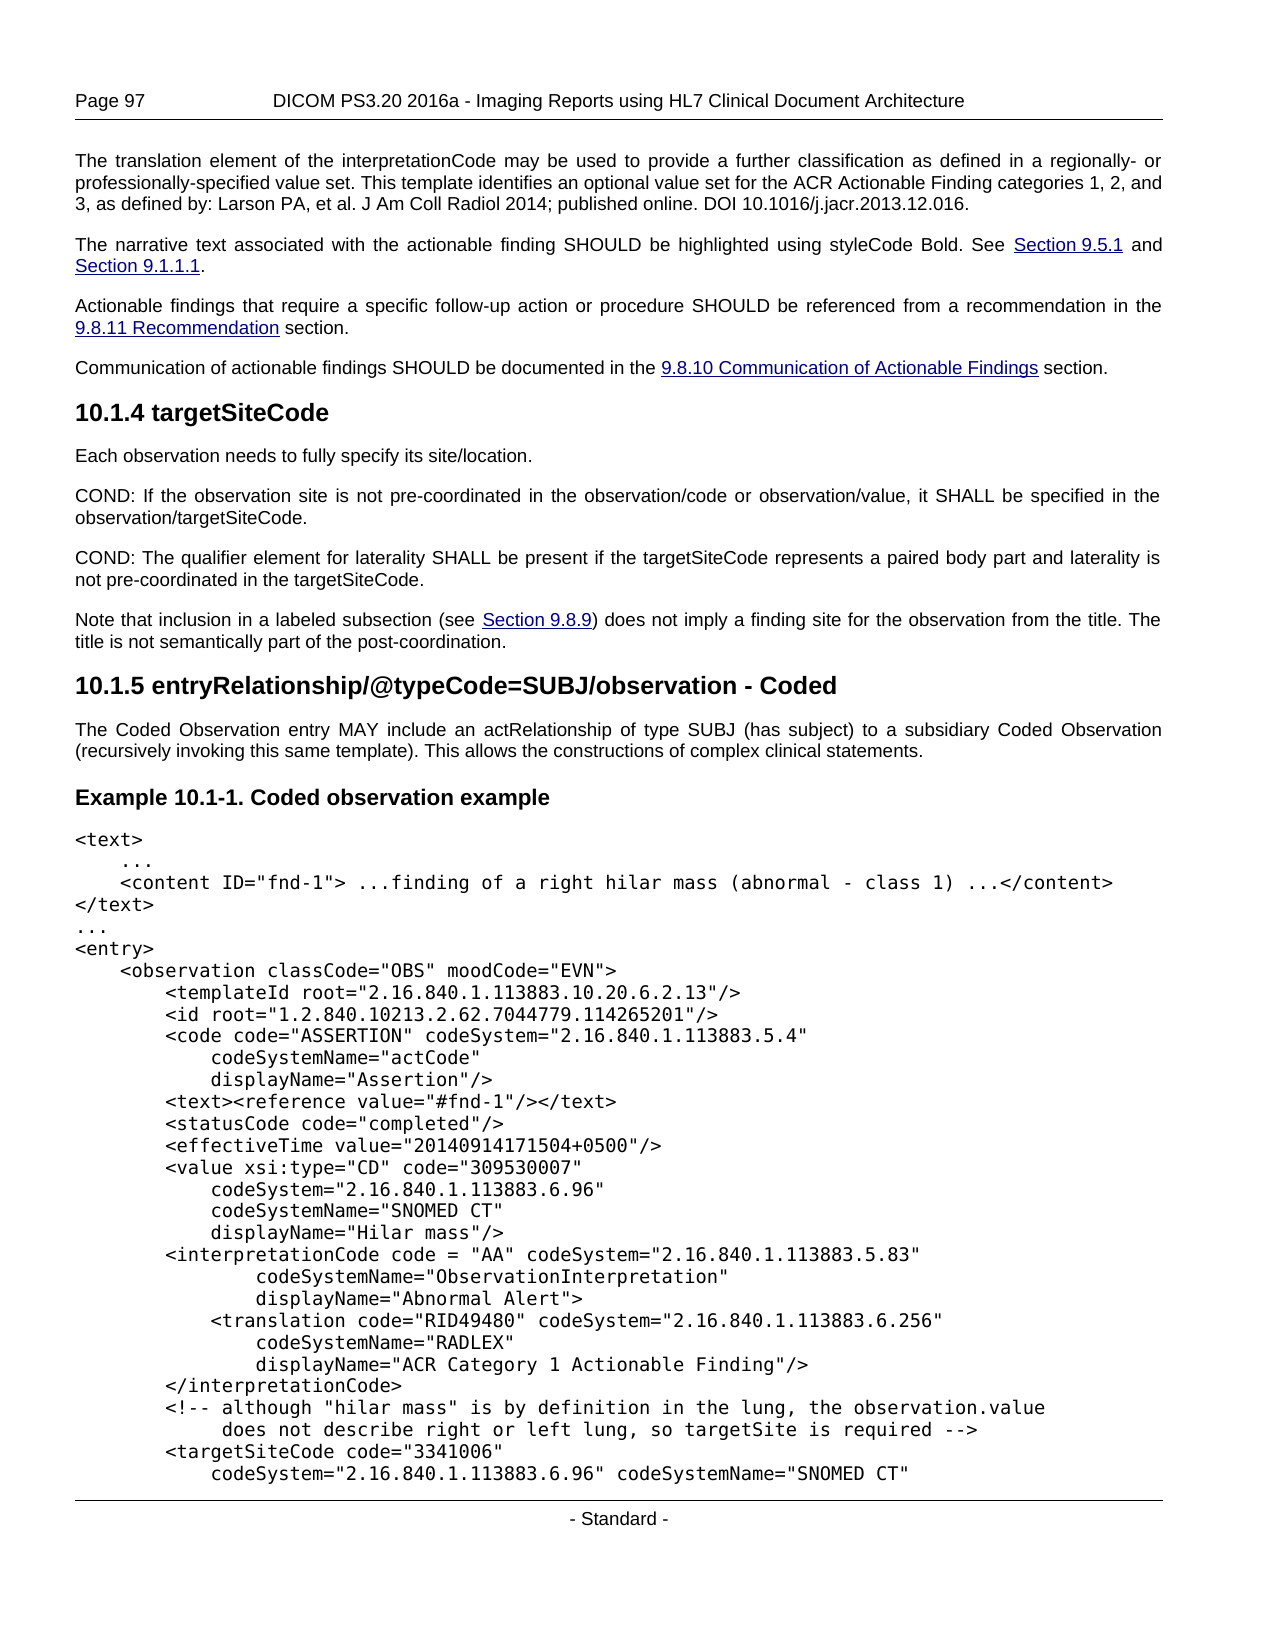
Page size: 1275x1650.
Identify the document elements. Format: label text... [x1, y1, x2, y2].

text COND: The qualifier element for laterality SHALL be present if the targetSiteCode represents a paired body part and laterality is not pre-coordinated in the targetSiteCode. [75, 547, 1162, 590]
text Example 10.1-1. Coded observation example [75, 784, 1162, 810]
text The narrative text associated with the actionable finding SHOULD be highlighted using styleCode Bold. See Section 9.5.1 and Section 9.1.1.1. [75, 233, 1162, 277]
text Each observation needs to fully specify its site/location. [75, 445, 1162, 467]
text The translation element of the interpretationCode may be used to provide a further classification as defined in a regionally- or professionally-specified value set. This template identifies an optional value set for the ACR Actionable Finding categories 1, 2, and 3, as defined by: Larson PA, et al. J Am Coll Radiol 2014; published online. DOI 10.1016/j.jacr.2013.12.016. [75, 150, 1162, 215]
text COND: If the observation site is not pre-coordinated in the observation/code or observation/value, it SHALL be specified in the observation/targetSiteCode. [75, 485, 1162, 528]
text The Coded Observation entry MAY include an actRelationship of type SUBJ (has subject) to a subsidiary Coded Observation (recursively invoking this same template). This allows the constructions of complex clinical statements. [75, 718, 1162, 762]
text Communication of actionable findings SHOULD be documented in the 9.8.10 Communication of Actionable Findings section. [75, 357, 1162, 379]
text Note that inclusion in a labeled subsection (see Section 9.8.9) does not imply a finding site for the observation from the title. The title is not semantically part of the post-coordination. [75, 609, 1162, 652]
text 10.1.4 targetSiteCode [75, 397, 1162, 426]
text <text> ... <content ID="fnd-1"> ...finding of a right hilar mass (abnormal - class 1) ...</content> </text> ... <entry> <observation classCode="OBS" moodCode="EVN"> <templateId root="2.16.840.1.113883.10.20.6.2.13"/> <id root="1.2.840.10213.2.62.7044779.114265201"/> <code code="ASSERTION" codeSystem="2.16.840.1.113883.5.4" codeSystemName="actCode" displayName="Assertion"/> <text><reference value="#fnd-1"/></text> <statusCode code="completed"/> <effectiveTime value="20140914171504+0500"/> <value xsi:type="CD" code="309530007" codeSystem="2.16.840.1.113883.6.96" codeSystemName="SNOMED CT" displayName="Hilar mass"/> <interpretationCode code = "AA" codeSystem="2.16.840.1.113883.5.83" codeSystemName="ObservationInterpretation" displayName="Abnormal Alert"> <translation code="RID49480" codeSystem="2.16.840.1.113883.6.256" codeSystemName="RADLEX" displayName="ACR Category 1 Actionable Finding"/> </interpretationCode> <!-- although "hilar mass" is by definition in the lung, the observation.value does not describe right or left lung, so targetSite is required --> <targetSiteCode code="3341006" codeSystem="2.16.840.1.113883.6.96" codeSystemName="SNOMED CT" [75, 829, 1162, 1485]
text Actionable findings that require a specific follow-up action or procedure SHOULD be referenced from a recommendation in the 9.8.11 Recommendation section. [75, 295, 1162, 338]
text 10.1.5 entryRelationship/@typeCode=SUBJ/observation - Coded [75, 671, 1162, 700]
